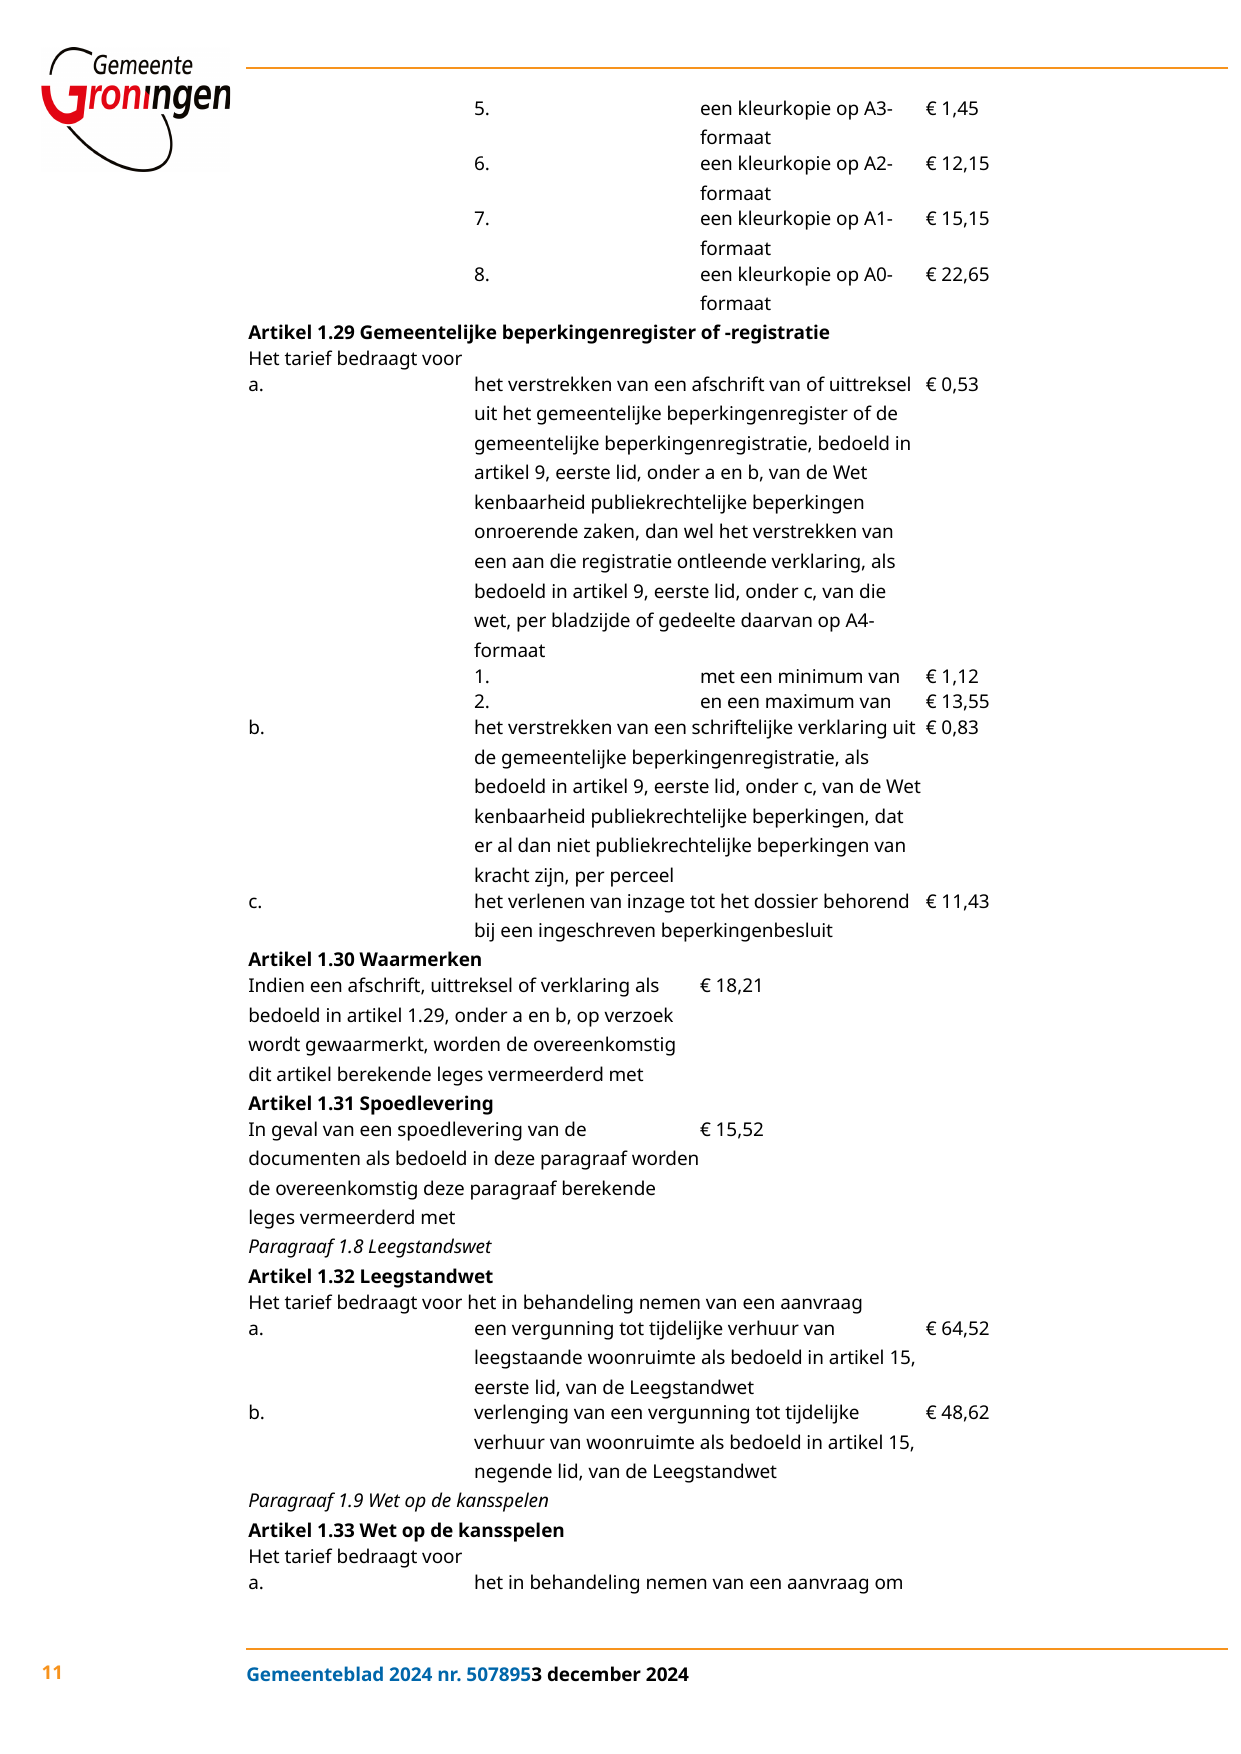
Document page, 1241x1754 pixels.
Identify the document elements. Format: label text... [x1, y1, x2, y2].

table_cell b. [248, 1400, 474, 1484]
table_header [926, 1518, 1152, 1543]
table_cell een kleurkopie op A1-formaat [700, 205, 926, 261]
table_cell € 18,21 [700, 972, 1152, 1087]
table_cell [926, 1289, 1152, 1315]
table_cell [926, 345, 1152, 371]
table_cell verlenging van een vergunning tot tijdelijke verhuur van woonruimte als bedoeld in artikel 15, negende lid, van de Leegstandwet [474, 1400, 926, 1484]
table_cell [248, 95, 474, 150]
table_cell Het tarief bedraagt voor het in behandeling nemen van een aanvraag [248, 1289, 926, 1315]
table_header Artikel 1.30 Waarmerken [248, 947, 700, 972]
table_cell In geval van een spoedlevering van de documenten als bedoeld in deze paragraaf worden de overeenkomstig deze paragraaf berekende leges vermeerderd met [248, 1116, 700, 1230]
table_cell € 0,83 [926, 714, 1152, 888]
table_cell het verlenen van inzage tot het dossier behorend bij een ingeschreven beperkingenbesluit [474, 888, 926, 943]
table_cell het verstrekken van een afschrift van of uittreksel uit het gemeentelijke beperkingenregister of de gemeentelijke beperkingenregistratie, bedoeld in artikel 9, eerste lid, onder a en b, van de Wet kenbaarheid publiekrechtelijke beperkingen onroerende zaken, dan wel het verstrekken van een aan die registratie ontleende verklaring, als bedoeld in artikel 9, eerste lid, onder c, van die wet, per bladzijde of gedeelte daarvan op A4-formaat [474, 371, 926, 663]
table_header Artikel 1.33 Wet op de kansspelen [248, 1518, 926, 1543]
table_cell 8. [474, 261, 700, 316]
table_cell b. [248, 714, 474, 888]
table_cell € 13,55 [926, 689, 1152, 714]
table_cell met een minimum van [700, 663, 926, 688]
table_cell het in behandeling nemen van een aanvraag om [474, 1569, 926, 1594]
table_cell c. [248, 888, 474, 943]
table_cell [926, 1543, 1152, 1569]
table_cell 1. [474, 663, 700, 688]
table_cell € 15,15 [926, 205, 1152, 261]
table_cell Indien een afschrift, uittreksel of verklaring als bedoeld in artikel 1.29, onder a en b, op verzoek wordt gewaarmerkt, worden de overeenkomstig dit artikel berekende leges vermeerderd met [248, 972, 700, 1087]
table_cell € 12,15 [926, 150, 1152, 205]
table_cell € 1,12 [926, 663, 1152, 688]
table_cell a. [248, 1569, 474, 1594]
text Paragraaf 1.9 Wet op de kansspelen [248, 1488, 1152, 1513]
table_cell € 15,52 [700, 1116, 1152, 1230]
table_cell a. [248, 371, 474, 663]
table_cell € 0,53 [926, 371, 1152, 663]
picture [41, 47, 231, 172]
table_cell [926, 1569, 1152, 1594]
table_header [700, 1090, 1152, 1116]
text Paragraaf 1.8 Leegstandswet [248, 1233, 1152, 1259]
table_cell een kleurkopie op A3-formaat [700, 95, 926, 150]
table_cell het verstrekken van een schriftelijke verklaring uit de gemeentelijke beperkingenregistratie, als bedoeld in artikel 9, eerste lid, onder c, van de Wet kenbaarheid publiekrechtelijke beperkingen, dat er al dan niet publiekrechtelijke beperkingen van kracht zijn, per perceel [474, 714, 926, 888]
table_cell € 1,45 [926, 95, 1152, 150]
table_cell 6. [474, 150, 700, 205]
table_header Artikel 1.31 Spoedlevering [248, 1090, 700, 1116]
table_cell a. [248, 1315, 474, 1399]
table_cell Het tarief bedraagt voor [248, 1543, 926, 1569]
table_cell € 64,52 [926, 1315, 1152, 1399]
table_cell [248, 150, 474, 205]
table_cell [248, 689, 474, 714]
table_cell en een maximum van [700, 689, 926, 714]
table_cell een kleurkopie op A0-formaat [700, 261, 926, 316]
table_cell € 48,62 [926, 1400, 1152, 1484]
table_cell 5. [474, 95, 700, 150]
table_cell een kleurkopie op A2-formaat [700, 150, 926, 205]
table_cell [248, 663, 474, 688]
table_cell 7. [474, 205, 700, 261]
table_header Artikel 1.32 Leegstandwet [248, 1263, 1152, 1289]
table_header [700, 947, 1152, 972]
table_header Artikel 1.29 Gemeentelijke beperkingenregister of -registratie [248, 319, 926, 345]
table_cell Het tarief bedraagt voor [248, 345, 926, 371]
table_cell € 11,43 [926, 888, 1152, 943]
table_header [926, 319, 1152, 345]
table_cell [248, 205, 474, 261]
table_cell € 22,65 [926, 261, 1152, 316]
table_cell [248, 261, 474, 316]
table_cell een vergunning tot tijdelijke verhuur van leegstaande woonruimte als bedoeld in artikel 15, eerste lid, van de Leegstandwet [474, 1315, 926, 1399]
table_cell 2. [474, 689, 700, 714]
